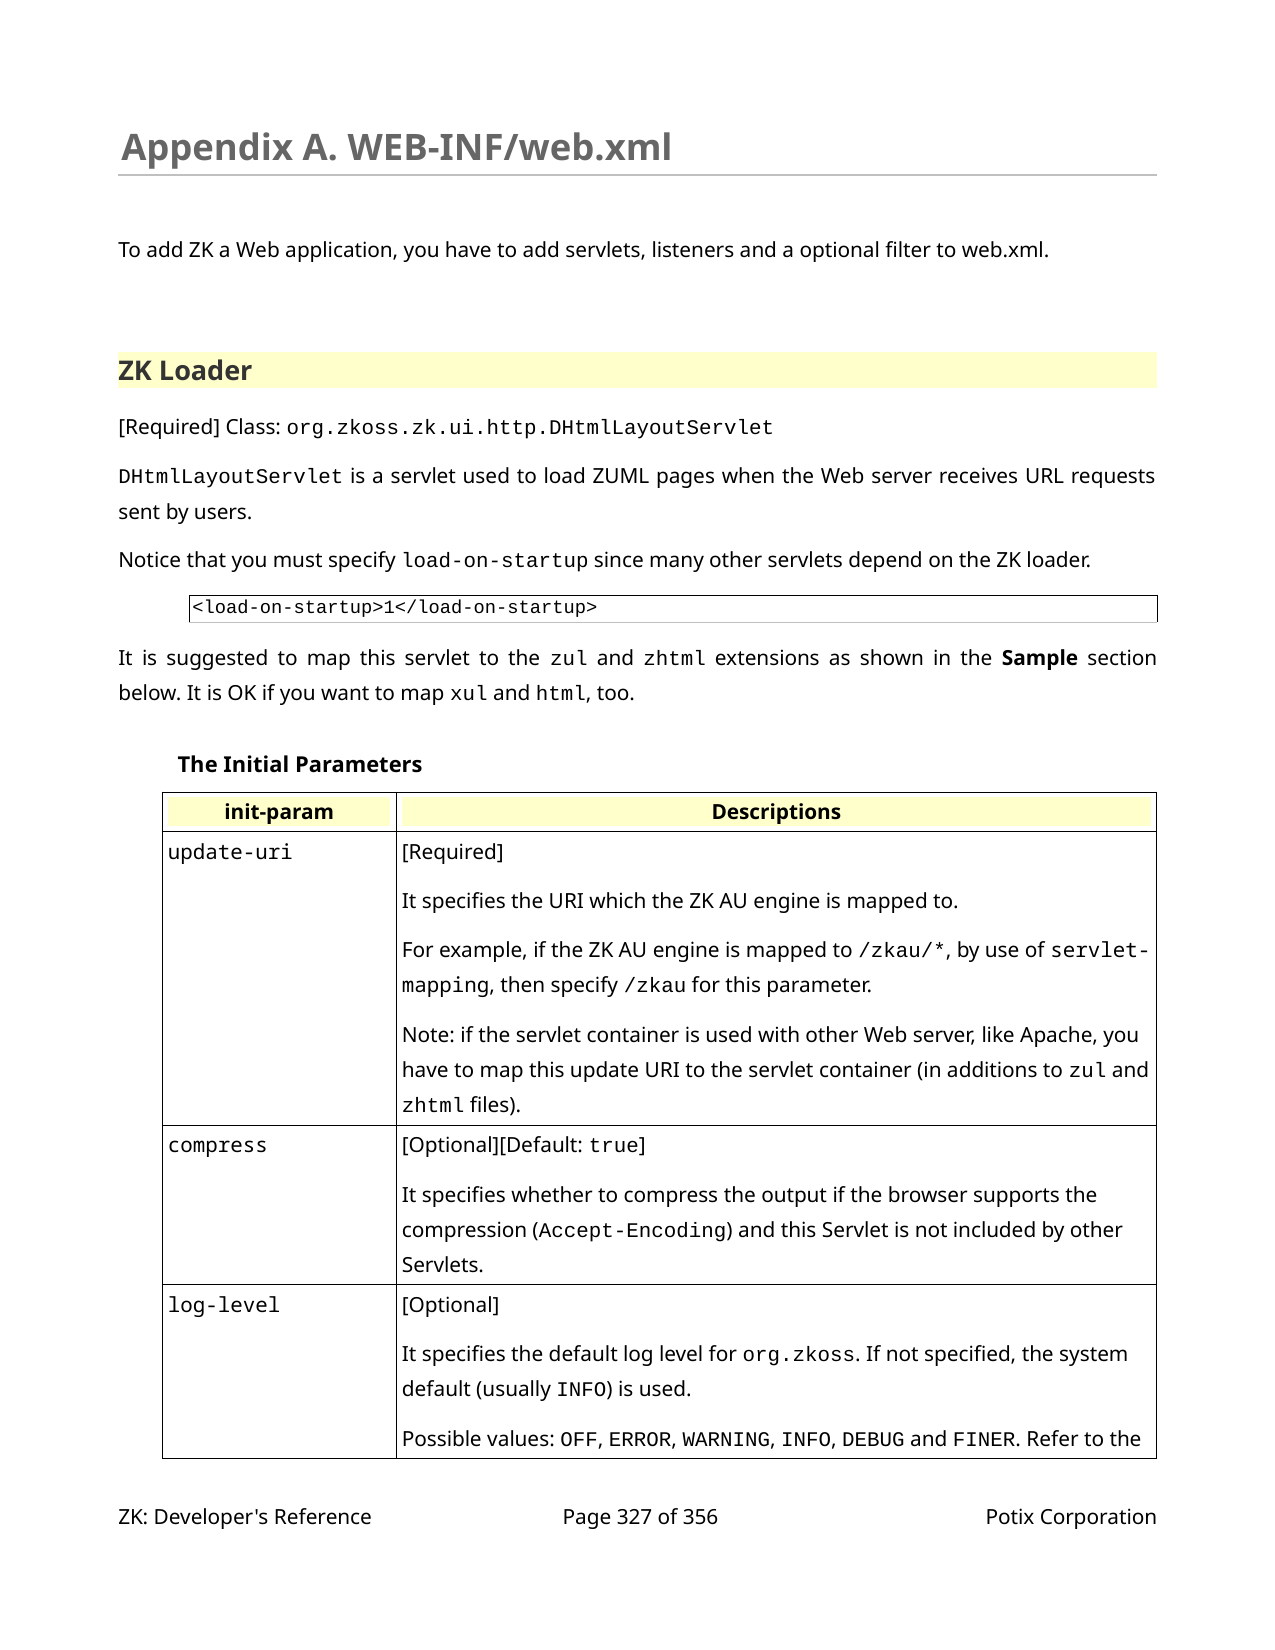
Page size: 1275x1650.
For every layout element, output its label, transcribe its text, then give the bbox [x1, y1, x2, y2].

subtitle ZK Loader [118, 352, 1157, 388]
text <load-on-startup>1</load-on-startup> [190, 596, 1157, 622]
text Notice that you must specify load-on-startup since many other servlets depend on the ZK loader. [118, 546, 1157, 574]
text DHtmlLayoutServlet is a servlet used to load ZUML pages when the Web server receives URL requests sent by users. [118, 461, 1157, 525]
subtitle Appendix A. WEB-INF/web.xml [118, 118, 1157, 174]
table_cell [Optional] It specifies the default log level for org.zkoss. If not specified, the system default (usually INFO) is used. Possible values: OFF, ERROR, WARNING, INFO, DEBUG and FINER. Refer to the [397, 1285, 1156, 1458]
table_cell compress [163, 1126, 396, 1284]
table_header Descriptions [397, 793, 1156, 831]
table_cell [Required] It specifies the URI which the ZK AU engine is mapped to. For example, if the ZK AU engine is mapped to /zkau/*, by use of servlet-mapping, then specify /zkau for this parameter. Note: if the servlet container is used with other Web server, like Apache, you have to map this update URI to the servlet container (in additions to zul and zhtml files). [397, 832, 1156, 1125]
table_cell log-level [163, 1285, 396, 1458]
table_cell [Optional][Default: true] It specifies whether to compress the output if the browser supports the compression (Accept-Encoding) and this Servlet is not included by other Servlets. [397, 1126, 1156, 1284]
subtitle The Initial Parameters [177, 749, 1157, 779]
text It is suggested to map this servlet to the zul and zhtml extensions as shown in the Sample section below. It is OK if you want to map xul and html, too. [118, 643, 1157, 707]
text To add ZK a Web application, you have to add servlets, listeners and a optional filter to web.xml. [118, 235, 1157, 263]
text [Required] Class: org.zkoss.zk.ui.http.DHtmlLayoutServlet [118, 412, 1157, 441]
table_cell update-uri [163, 832, 396, 1125]
table_header init-param [163, 793, 396, 831]
